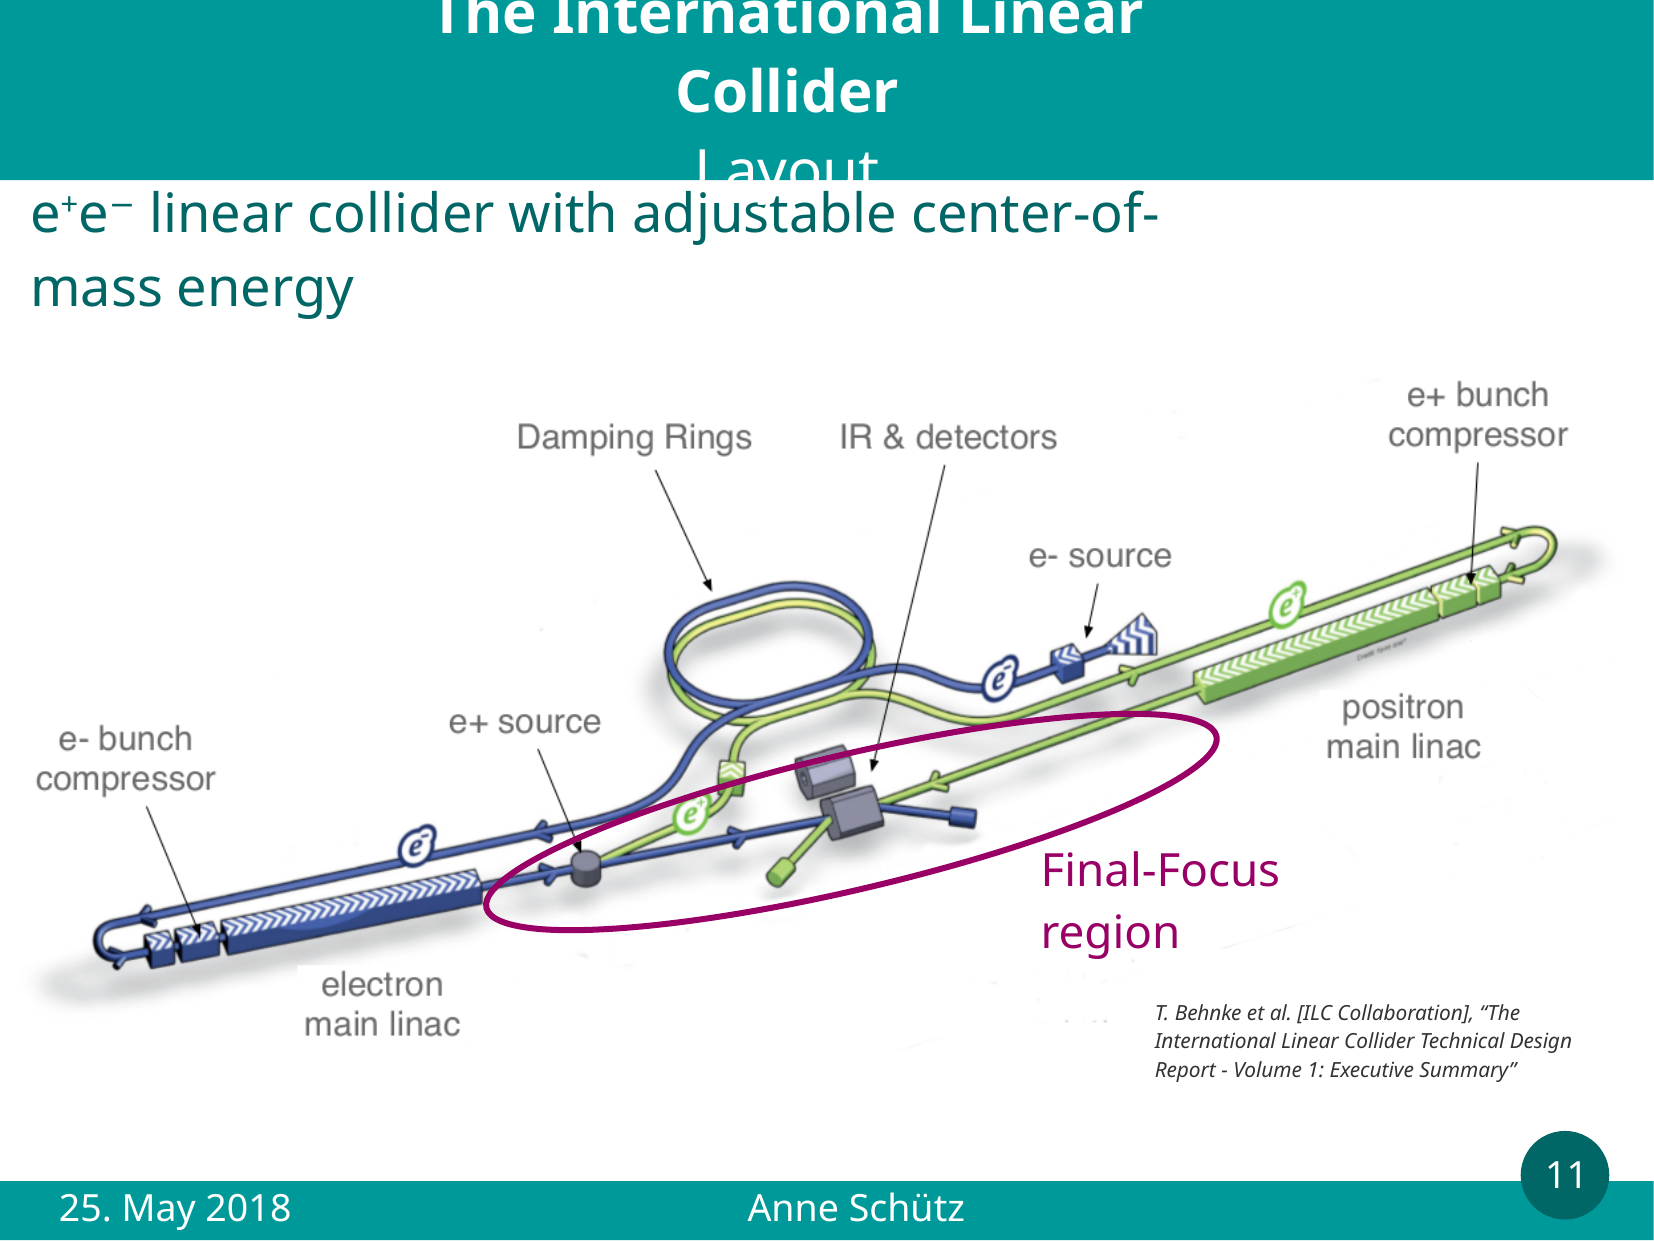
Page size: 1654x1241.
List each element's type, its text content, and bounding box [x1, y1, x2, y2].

subtitle e+e− linear collider with adjustable center-of-mass energy [30, 197, 1231, 301]
text_box T. Behnke et al. [ILC Collaboration], “The International Linear Collider Technical Design Report - Volume 1: Executive Summary” [1140, 990, 1636, 1096]
title The International Linear Collider Layout [430, 0, 1223, 181]
text_box Final-Focus region [1025, 829, 1401, 914]
picture [20, 373, 1626, 1057]
